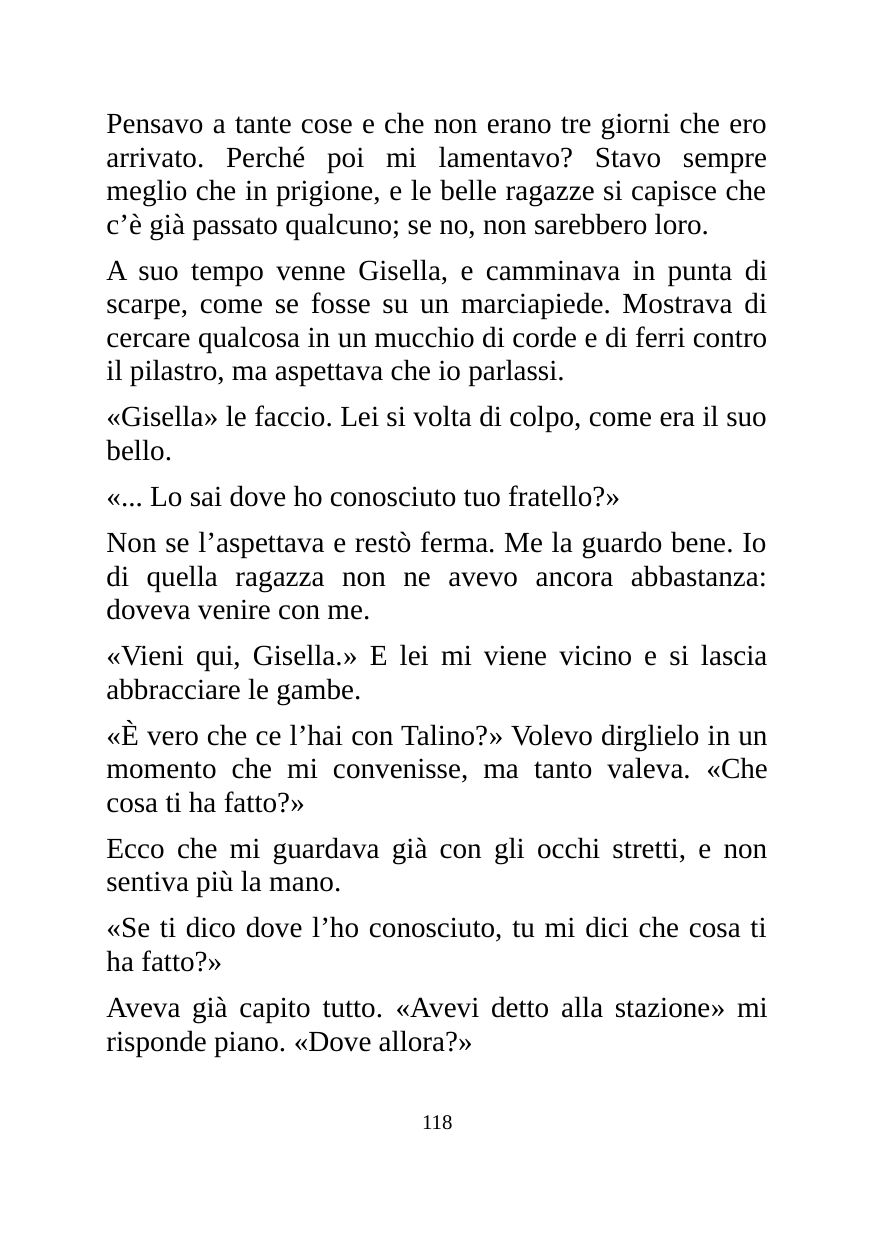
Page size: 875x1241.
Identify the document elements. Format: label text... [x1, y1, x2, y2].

text «Vieni qui, Gisella.» E lei mi viene vicino e si lascia abbracciare le gambe. [106, 638, 768, 705]
text «... Lo sai dove ho conosciuto tuo fratello?» [106, 479, 768, 513]
text «Gisella» le faccio. Lei si volta di colpo, come era il suo bello. [106, 399, 768, 467]
text Non se l’aspettava e restò ferma. Me la guardo bene. Io di quella ragazza non ne avevo ancora abbastanza: doveva venire con me. [106, 525, 768, 626]
text Aveva già capito tutto. «Avevi detto alla stazione» mi risponde piano. «Dove allora?» [106, 990, 768, 1057]
text «Se ti dico dove l’ho conosciuto, tu mi dici che cosa ti ha fatto?» [106, 911, 768, 978]
text A suo tempo venne Gisella, e camminava in punta di scarpe, come se fosse su un marciapiede. Mostrava di cercare qualcosa in un mucchio di corde e di ferri contro il pilastro, ma aspettava che io parlassi. [106, 253, 768, 387]
text Ecco che mi guardava già con gli occhi stretti, e non sentiva più la mano. [106, 831, 768, 898]
text Pensavo a tante cose e che non erano tre giorni che ero arrivato. Perché poi mi lamentavo? Stavo sempre meglio che in prigione, e le belle ragazze si capisce che c’è già passato qualcuno; se no, non sarebbero loro. [106, 106, 768, 240]
text «È vero che ce l’hai con Talino?» Volevo dirglielo in un momento che mi convenisse, ma tanto valeva. «Che cosa ti ha fatto?» [106, 718, 768, 818]
